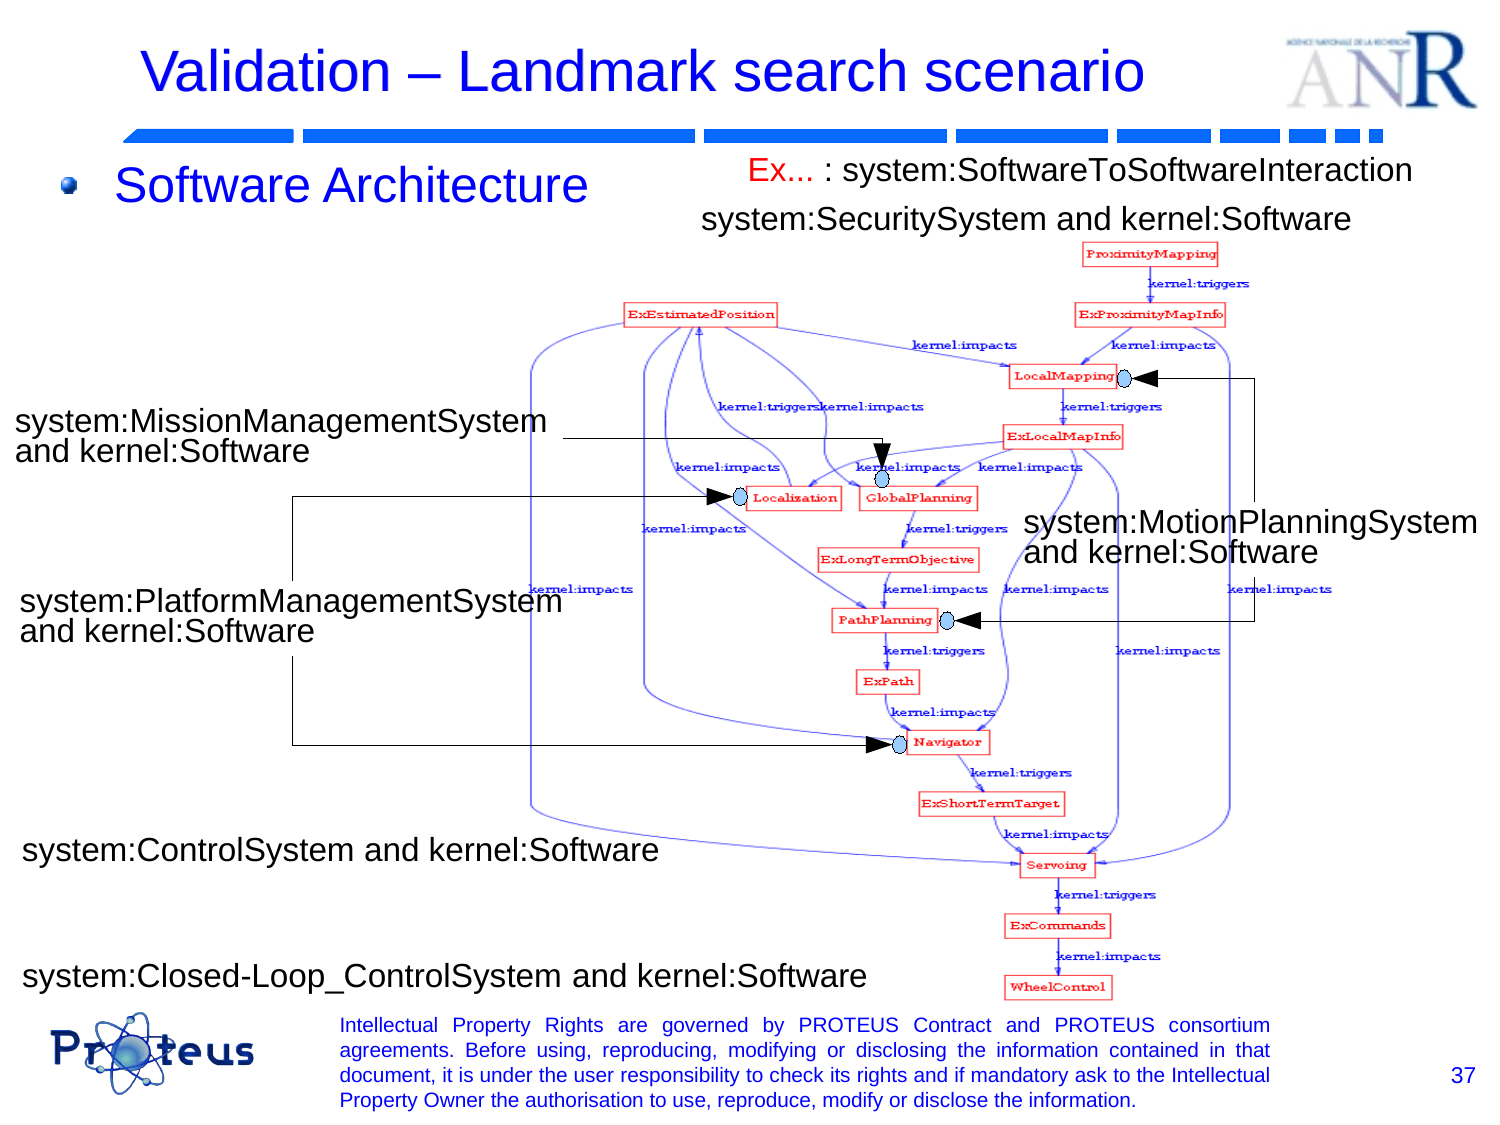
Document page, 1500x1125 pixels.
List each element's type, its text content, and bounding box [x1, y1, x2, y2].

picture [35, 1003, 272, 1101]
list Software Architecture [43, 157, 765, 214]
text_box Ex... : system:SoftwareToSoftwareInteraction [732, 150, 1428, 196]
text_box system:MotionPlanningSystem and kernel:Software [1008, 502, 1500, 578]
text_box system:ControlSystem and kernel:Software [7, 830, 675, 876]
text_box system:MissionManagementSystem and kernel:Software [0, 400, 563, 477]
text_box [733, 487, 748, 506]
picture [506, 229, 1373, 1011]
text_box [874, 470, 890, 488]
picture [1281, 27, 1484, 115]
text_box system:SecuritySystem and kernel:Software [686, 198, 1367, 244]
text_box system:Closed-Loop_ControlSystem and kernel:Software [7, 956, 882, 1002]
title Validation – Landmark search scenario [23, 11, 1264, 130]
text_box [1117, 369, 1132, 388]
text_box [892, 735, 907, 754]
text_box [939, 611, 955, 630]
text_box system:PlatformManagementSystem and kernel:Software [4, 580, 578, 657]
